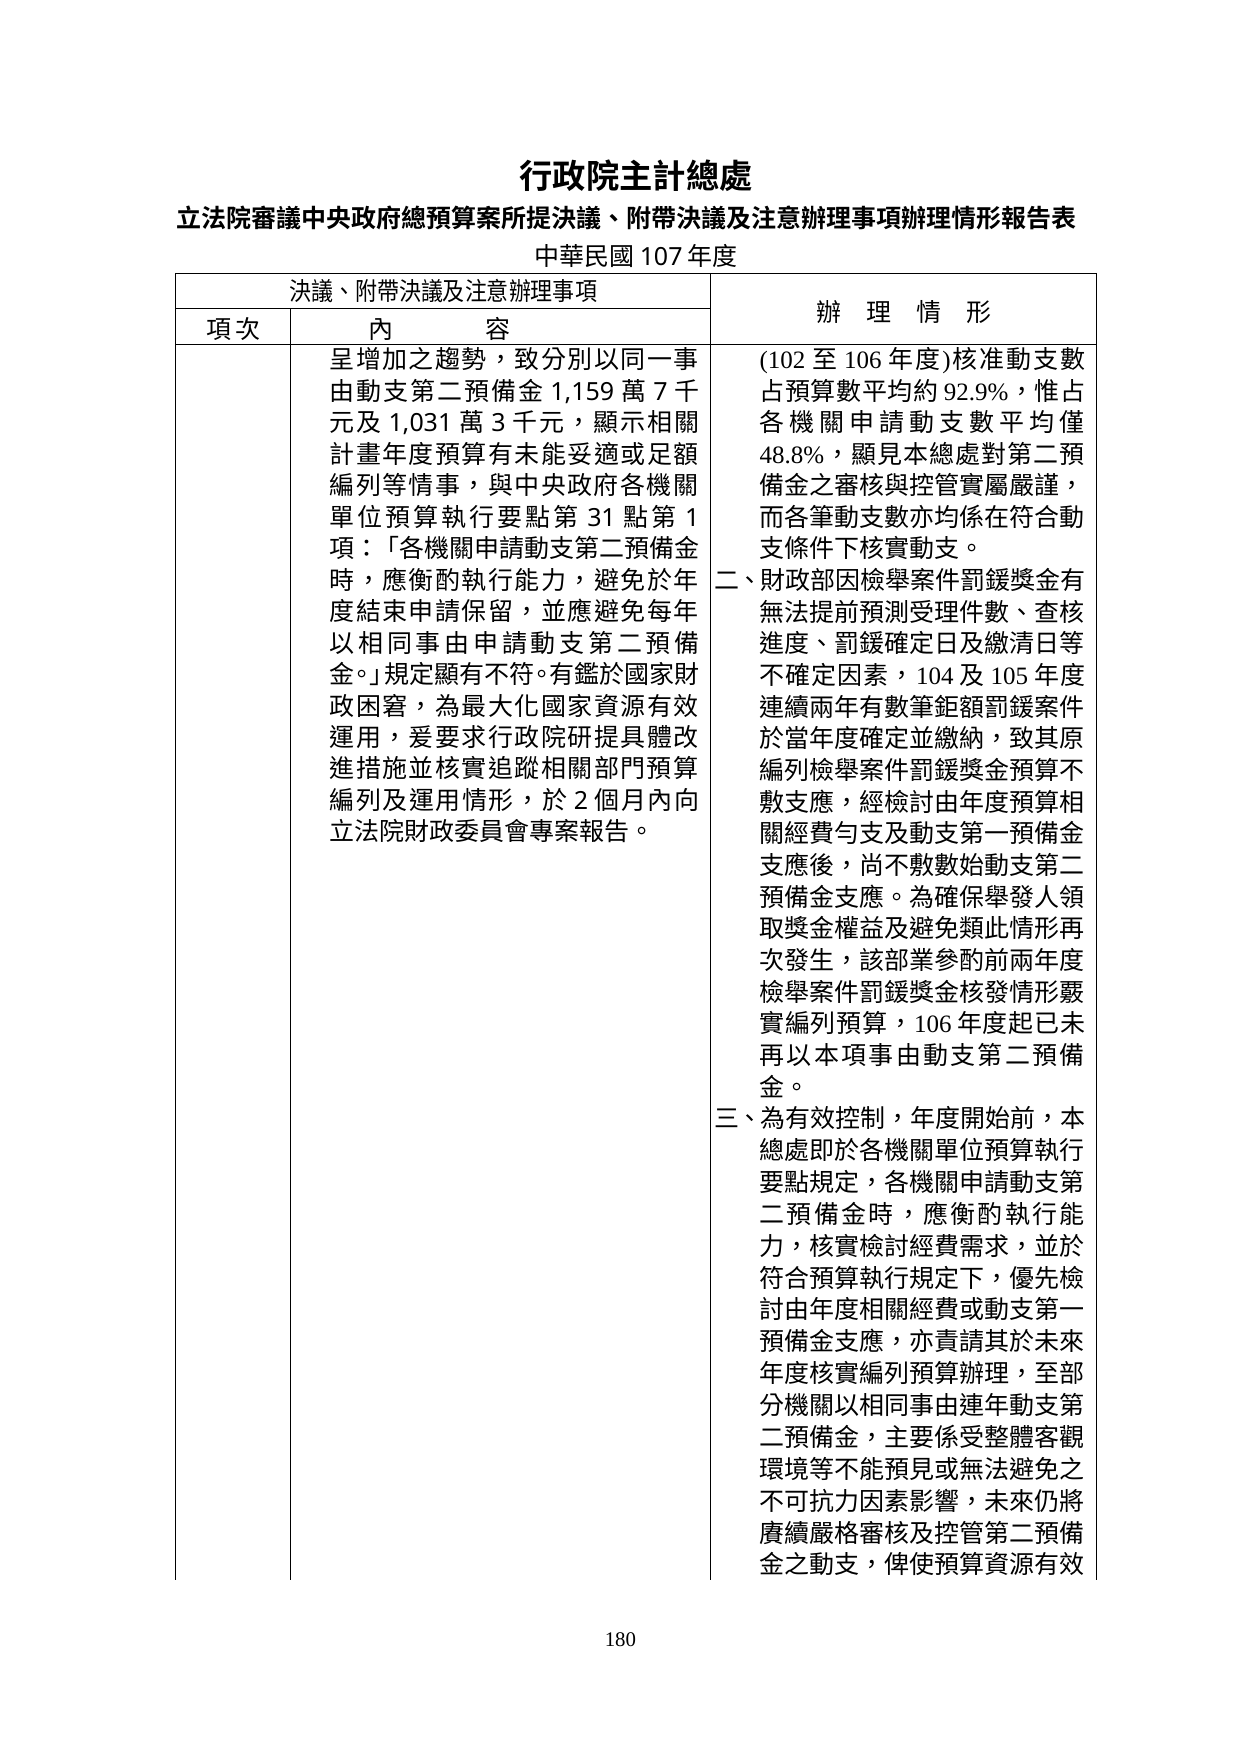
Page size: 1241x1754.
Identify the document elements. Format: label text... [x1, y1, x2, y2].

table_cell [176, 345, 290, 1580]
table_cell 辦理情形 [711, 274, 1096, 344]
table_cell 內 容 [291, 309, 710, 344]
table_cell 決議、附帶決議及注意辦理事項 [176, 274, 710, 308]
table_header 行政院主計總處 立法院審議中央政府總預算案所提決議、附帶決議及注意辦理事項辦理情形報告表 中華民國107年度 [175, 150, 1096, 273]
table_cell (102至106年度)核准動支數占預算數平均約92.9%，惟占各機關申請動支數平均僅48.8%，顯見本總處對第二預備金之審核與控管實屬嚴謹，而各筆動支數亦均係在符合動支條件下核實動支。 二、財政部因檢舉案件罰鍰獎金有無法提前預測受理件數、查核進度、罰鍰確定日及繳清日等不確定因素，104及105年度連續兩年有數筆鉅額罰鍰案件於當年度確定並繳納，致其原編列檢舉案件罰鍰獎金預算不敷支應，經檢討由年度預算相關經費勻支及動支第一預備金支應後，尚不敷數始動支第二預備金支應。為確保舉發人領取獎金權益及避免類此情形再次發生，該部業參酌前兩年度檢舉案件罰鍰獎金核發情形覈實編列預算，106年度起已未再以本項事由動支第二預備金。 三、為有效控制，年度開始前，本總處即於各機關單位預算執行要點規定，各機關申請動支第二預備金時，應衡酌執行能力，核實檢討經費需求，並於符合預算執行規定下，優先檢討由年度相關經費或動支第一預備金支應，亦責請其於未來年度核實編列預算辦理，至部分機關以相同事由連年動支第二預備金，主要係受整體客觀環境等不能預見或無法避免之不可抗力因素影響，未來仍將賡續嚴格審核及控管第二預備金之動支，俾使預算資源有效 [711, 345, 1096, 1580]
table_cell 項次 [176, 309, 290, 344]
table_cell 呈增加之趨勢，致分別以同一事由動支第二預備金1,159萬7千元及1,031萬3千元，顯示相關計畫年度預算有未能妥適或足額編列等情事，與中央政府各機關單位預算執行要點第31點第1項：「各機關申請動支第二預備金時，應衡酌執行能力，避免於年度結束申請保留，並應避免每年以相同事由申請動支第二預備金。」規定顯有不符。有鑑於國家財政困窘，為最大化國家資源有效運用，爰要求行政院研提具體改進措施並核實追蹤相關部門預算編列及運用情形，於2個月內向立法院財政委員會專案報告。 [291, 345, 710, 1580]
